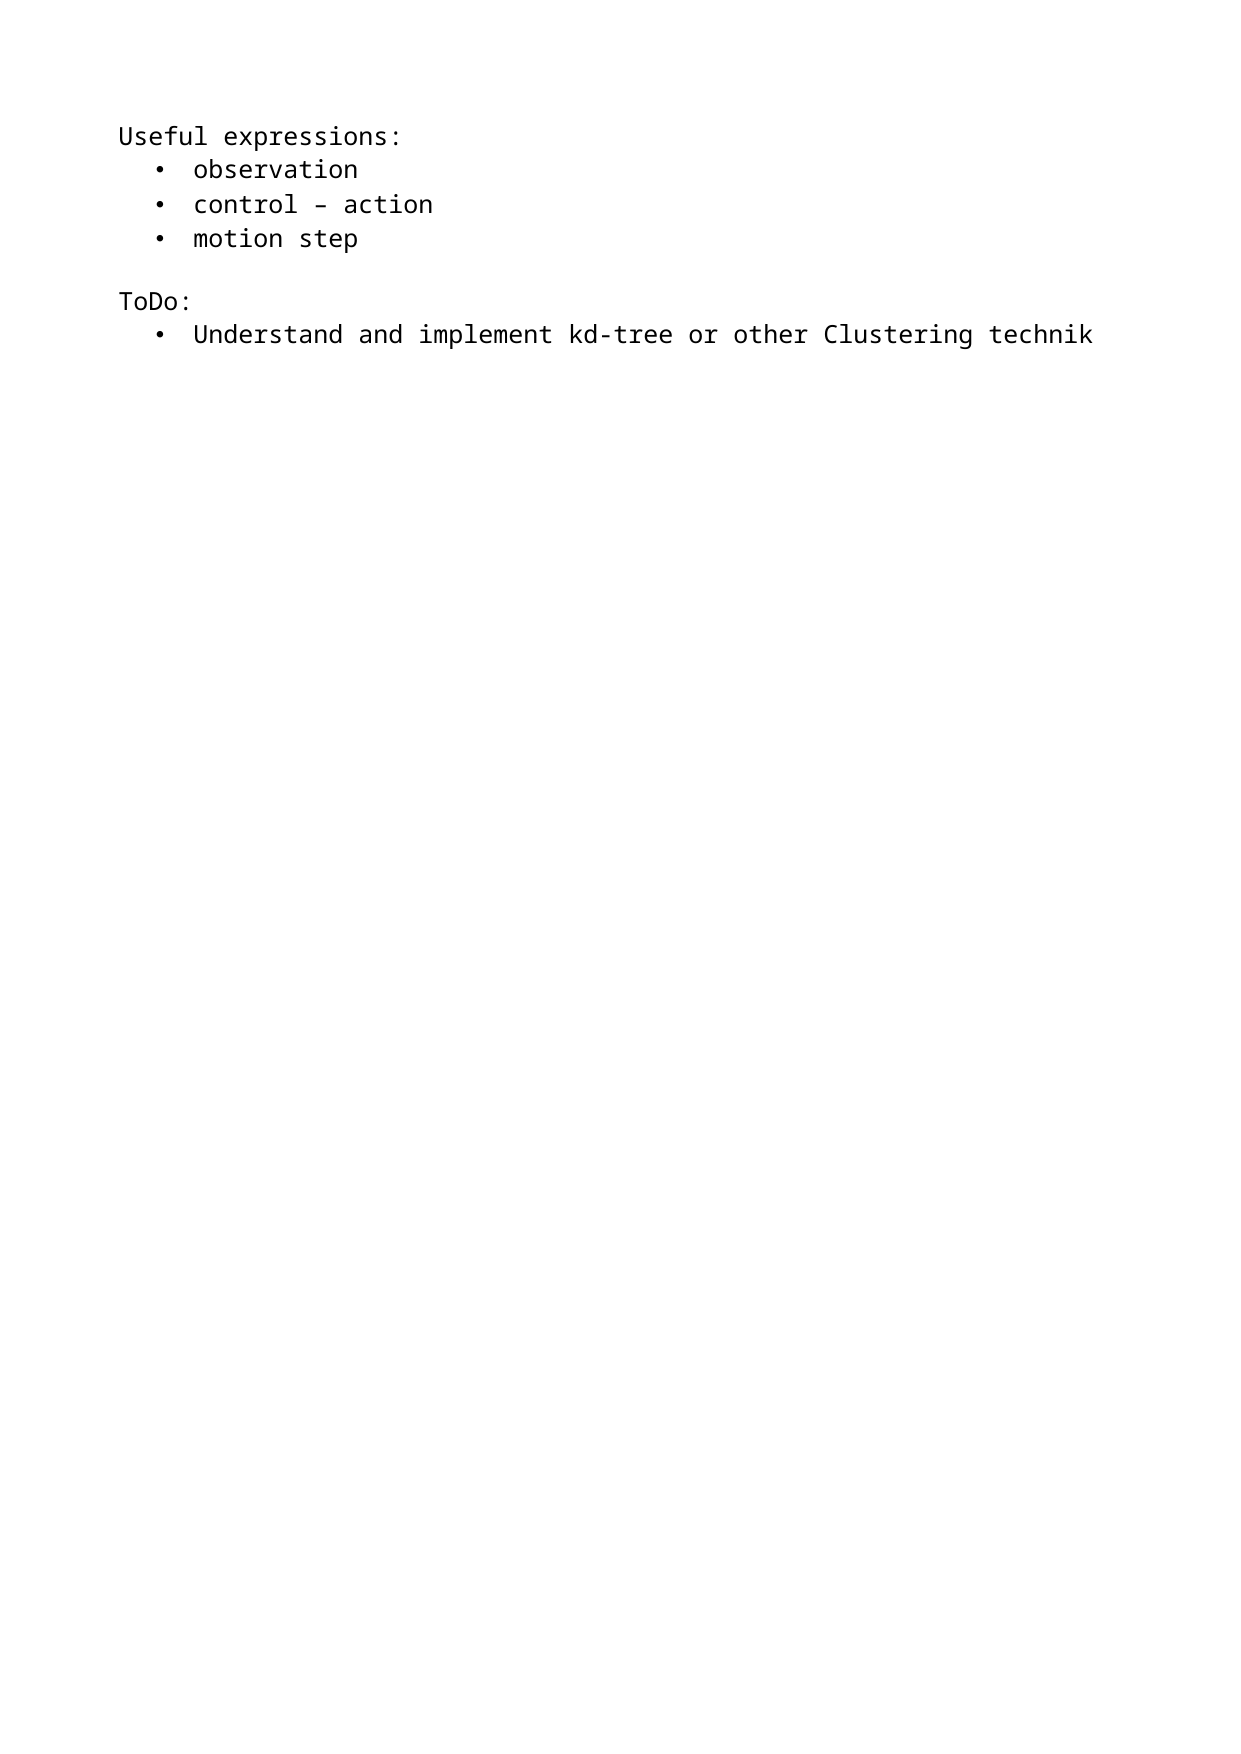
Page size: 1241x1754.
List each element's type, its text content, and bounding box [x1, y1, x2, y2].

text Useful expressions: [118, 118, 1122, 152]
text ToDo: [118, 283, 1122, 317]
list control – action [156, 186, 1122, 220]
list Understand and implement kd-tree or other Clustering technik [156, 317, 1122, 351]
list motion step [156, 220, 1122, 254]
list observation [156, 152, 1122, 186]
